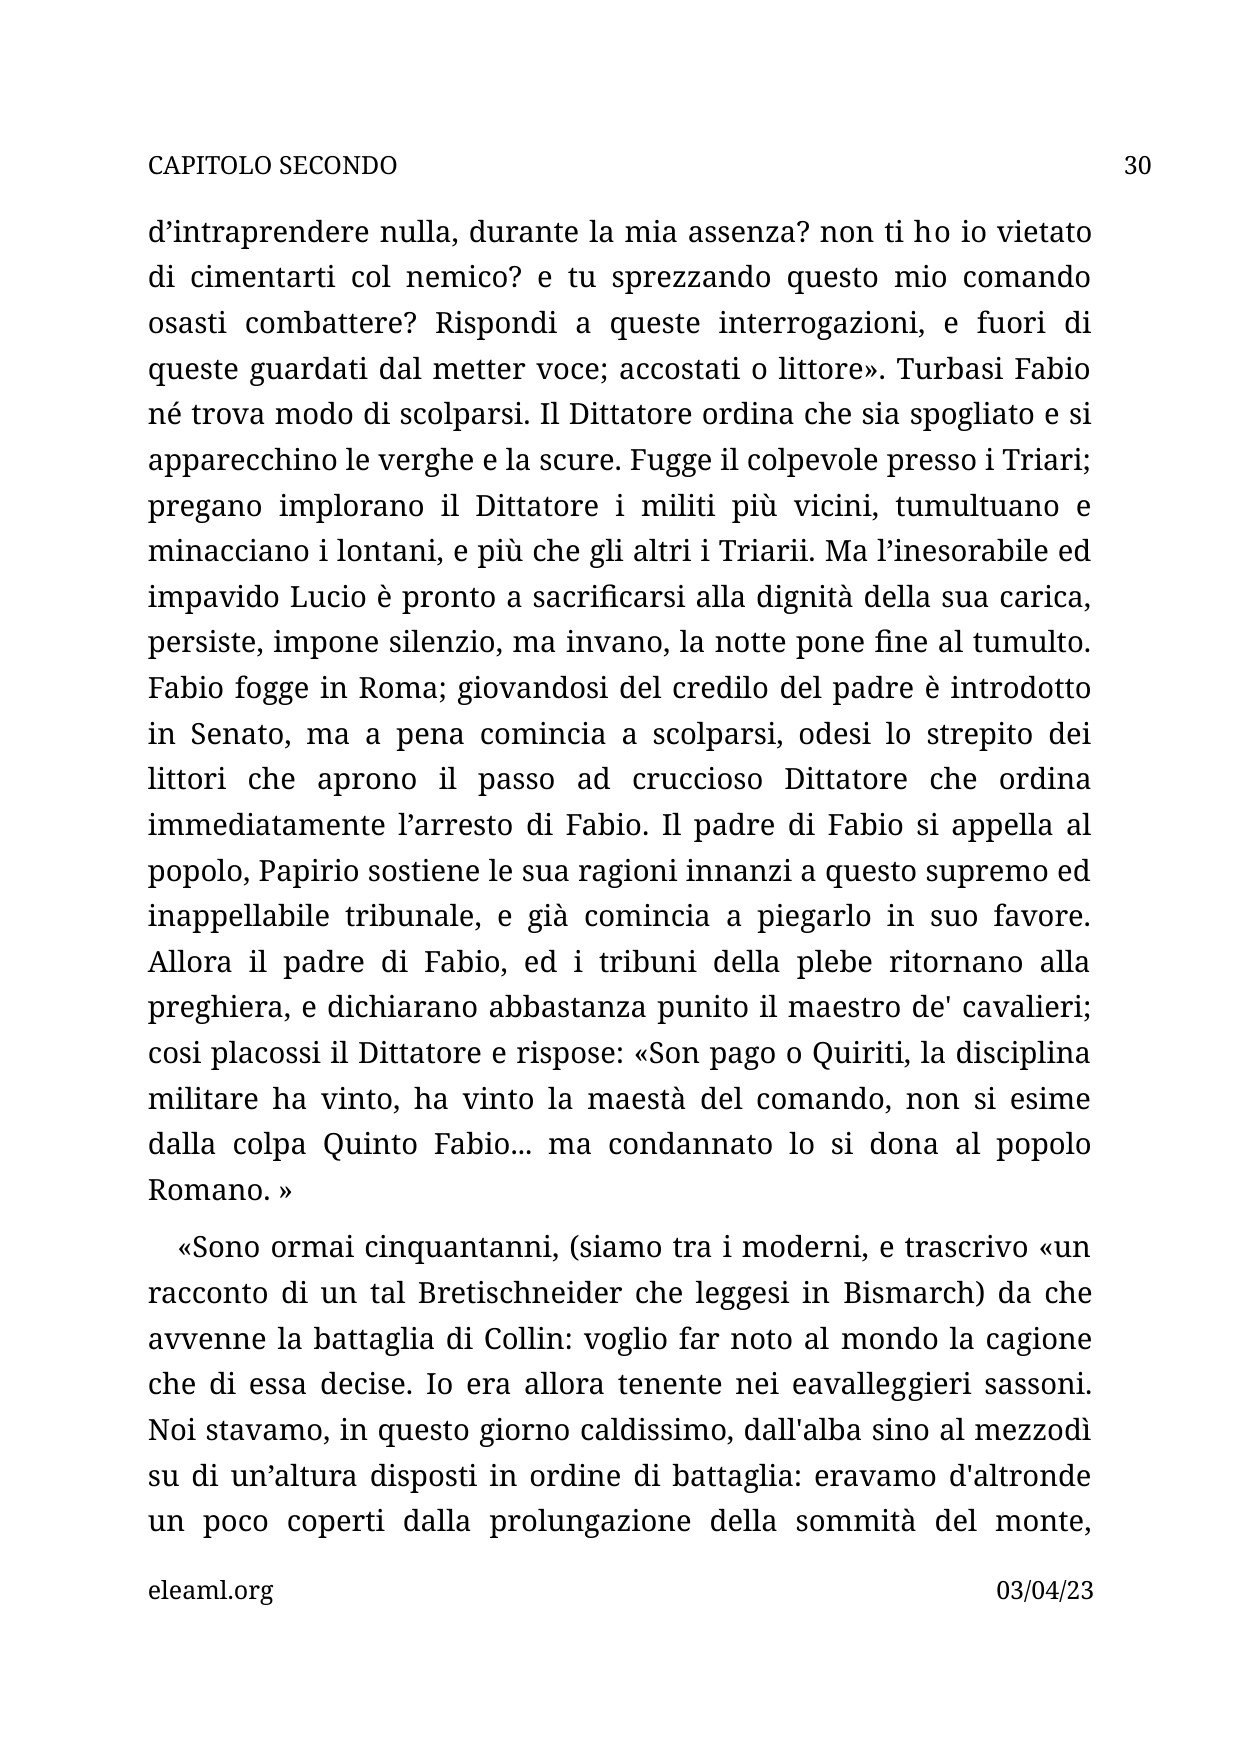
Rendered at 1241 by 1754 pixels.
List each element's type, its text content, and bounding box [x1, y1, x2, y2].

text «Sono ormai cinquantanni, (siamo tra i moderni, e trascrivo «un racconto di un tal Bretischneider che leggesi in Bismarch) da che avvenne la battaglia di Collin: voglio far noto al mondo la cagione che di essa decise. Io era allora tenente nei eavalleggieri sassoni. Noi stavamo, in questo giorno caldissimo, dall'alba sino al mezzodì su di un’altura disposti in ordine di battaglia: eravamo d'altronde un poco coperti dalla prolungazione della sommità del monte, [148, 1227, 1093, 1540]
text d’intraprendere nulla, durante la mia assenza? non ti ho io vietato di cimentarti col nemico? e tu sprezzando questo mio comando osasti combattere? Rispondi a queste interrogazioni, e fuori di queste guardati dal metter voce; accostati o littore». Turbasi Fabio né trova modo di scolparsi. Il Dittatore ordina che sia spogliato e si apparecchino le verghe e la scure. Fugge il colpevole presso i Triari; pregano implorano il Dittatore i militi più vicini, tumultuano e minacciano i lontani, e più che gli altri i Triarii. Ma l’inesorabile ed impavido Lucio è pronto a sacrificarsi alla dignità della sua carica, persiste, impone silenzio, ma invano, la notte pone fine al tumulto. Fabio fogge in Roma; giovandosi del credilo del padre è introdotto in Senato, ma a pena comincia a scolparsi, odesi lo strepito dei littori che aprono il passo ad cruccioso Dittatore che ordina immediatamente l’arresto di Fabio. Il padre di Fabio si appella al popolo, Papirio sostiene le sua ragioni innanzi a questo supremo ed inappellabile tribunale, e già comincia a piegarlo in suo favore. Allora il padre di Fabio, ed i tribuni della plebe ritornano alla preghiera, e dichiarano abbastanza punito il maestro de' cavalieri; cosi placossi il Dittatore e rispose: «Son pago o Quiriti, la disciplina militare ha vinto, ha vinto la maestà del comando, non si esime dalla colpa Quinto Fabio... ma condannato lo si dona al popolo Romano. » [148, 211, 1093, 1209]
